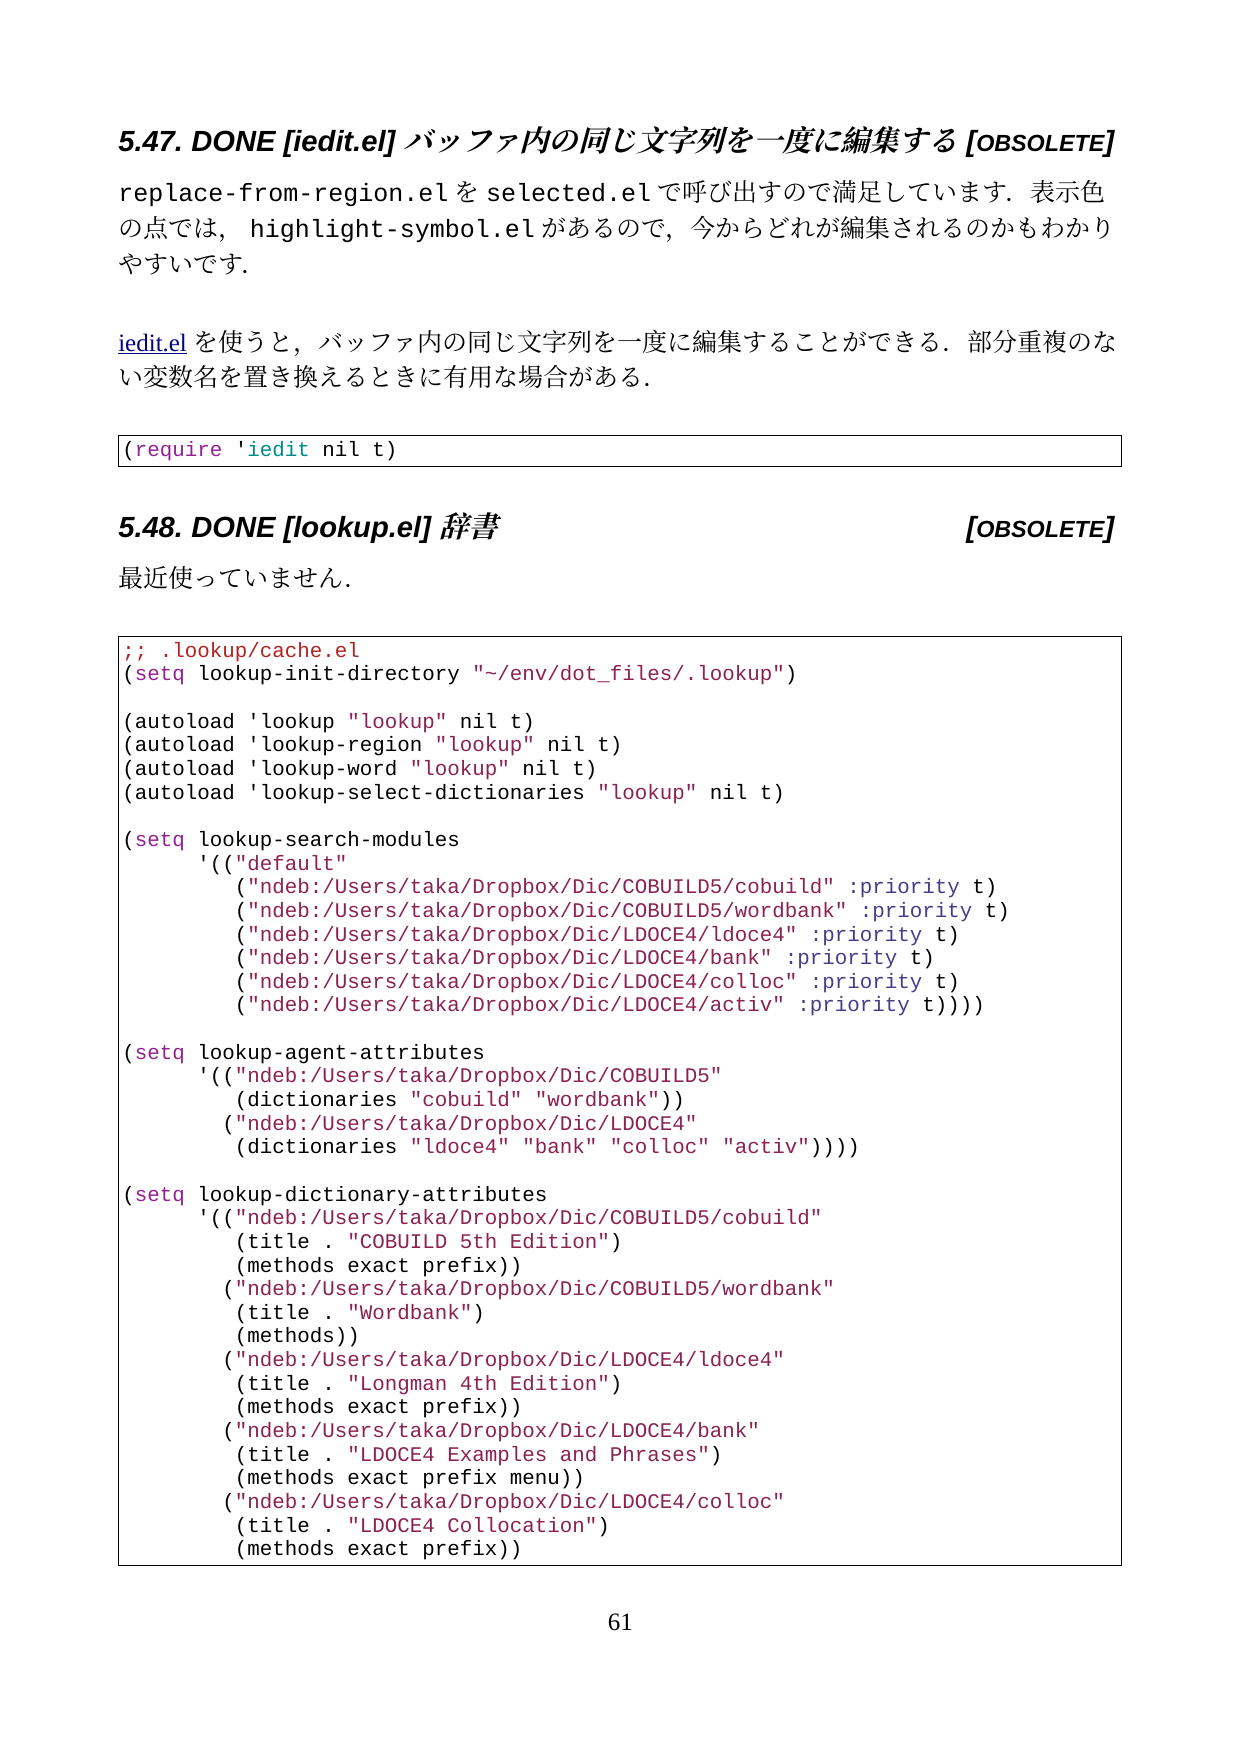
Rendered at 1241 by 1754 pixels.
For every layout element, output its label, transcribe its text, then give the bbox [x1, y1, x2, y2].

text ("ndeb:/Users/taka/Dropbox/Dic/LDOCE4/activ" :priority t)))) [119, 991, 1121, 1014]
text '(("ndeb:/Users/taka/Dropbox/Dic/COBUILD5" [119, 1061, 1121, 1085]
text '(("ndeb:/Users/taka/Dropbox/Dic/COBUILD5/cobuild" [119, 1203, 1121, 1227]
text ("ndeb:/Users/taka/Dropbox/Dic/COBUILD5/wordbank" [119, 1274, 1121, 1298]
subtitle DONE [lookup.el] 辞書 [obsolete] [118, 504, 1122, 546]
subtitle DONE [iedit.el] バッファ内の同じ文字列を一度に編集する [obsolete] [118, 118, 1122, 160]
text (title . "LDOCE4 Examples and Phrases") [119, 1440, 1121, 1463]
text (setq lookup-agent-attributes [119, 1038, 1121, 1061]
text ("ndeb:/Users/taka/Dropbox/Dic/LDOCE4/colloc" :priority t) [119, 967, 1121, 991]
text (dictionaries "cobuild" "wordbank")) [119, 1085, 1121, 1109]
text ("ndeb:/Users/taka/Dropbox/Dic/LDOCE4/ldoce4" [119, 1345, 1121, 1369]
text (title . "Wordbank") [119, 1298, 1121, 1322]
text (autoload 'lookup-word "lookup" nil t) [119, 754, 1121, 778]
text (autoload 'lookup-region "lookup" nil t) [119, 730, 1121, 754]
text 最近使っていません． [118, 559, 1122, 623]
text ("ndeb:/Users/taka/Dropbox/Dic/LDOCE4/bank" [119, 1416, 1121, 1440]
text iedit.el を使うと，バッファ内の同じ文字列を一度に編集することができる．部分重複のない変数名を置き換えるときに有用な場合がある． [118, 322, 1122, 423]
text (dictionaries "ldoce4" "bank" "colloc" "activ")))) [119, 1132, 1121, 1156]
text (autoload 'lookup "lookup" nil t) [119, 707, 1121, 730]
text (title . "LDOCE4 Collocation") [119, 1511, 1121, 1534]
text (title . "Longman 4th Edition") [119, 1369, 1121, 1392]
text ("ndeb:/Users/taka/Dropbox/Dic/LDOCE4/ldoce4" :priority t) [119, 919, 1121, 943]
text ("ndeb:/Users/taka/Dropbox/Dic/LDOCE4/colloc" [119, 1487, 1121, 1511]
text ("ndeb:/Users/taka/Dropbox/Dic/COBUILD5/cobuild" :priority t) [119, 872, 1121, 896]
text (setq lookup-dictionary-attributes [119, 1180, 1121, 1203]
text ("ndeb:/Users/taka/Dropbox/Dic/LDOCE4/bank" :priority t) [119, 943, 1121, 967]
text ("ndeb:/Users/taka/Dropbox/Dic/COBUILD5/wordbank" :priority t) [119, 896, 1121, 919]
text '(("default" [119, 849, 1121, 872]
text (autoload 'lookup-select-dictionaries "lookup" nil t) [119, 778, 1121, 801]
text ("ndeb:/Users/taka/Dropbox/Dic/LDOCE4" [119, 1109, 1121, 1132]
text (title . "COBUILD 5th Edition") [119, 1227, 1121, 1251]
text ;; .lookup/cache.el [119, 637, 1121, 659]
text (setq lookup-search-modules [119, 825, 1121, 849]
text (methods exact prefix)) [119, 1392, 1121, 1416]
text (methods exact prefix)) [119, 1534, 1121, 1565]
text (methods)) [119, 1322, 1121, 1345]
text (methods exact prefix menu)) [119, 1463, 1121, 1487]
text (setq lookup-init-directory "~/env/dot_files/.lookup") [119, 659, 1121, 683]
text (methods exact prefix)) [119, 1251, 1121, 1274]
text replace-from-region.el を selected.el で呼び出すので満足しています．表示色の点では， highlight-symbol.el があるので，今からどれが編集されるのかもわかりやすいです． [118, 172, 1122, 310]
text (require 'iedit nil t) [119, 436, 1121, 466]
